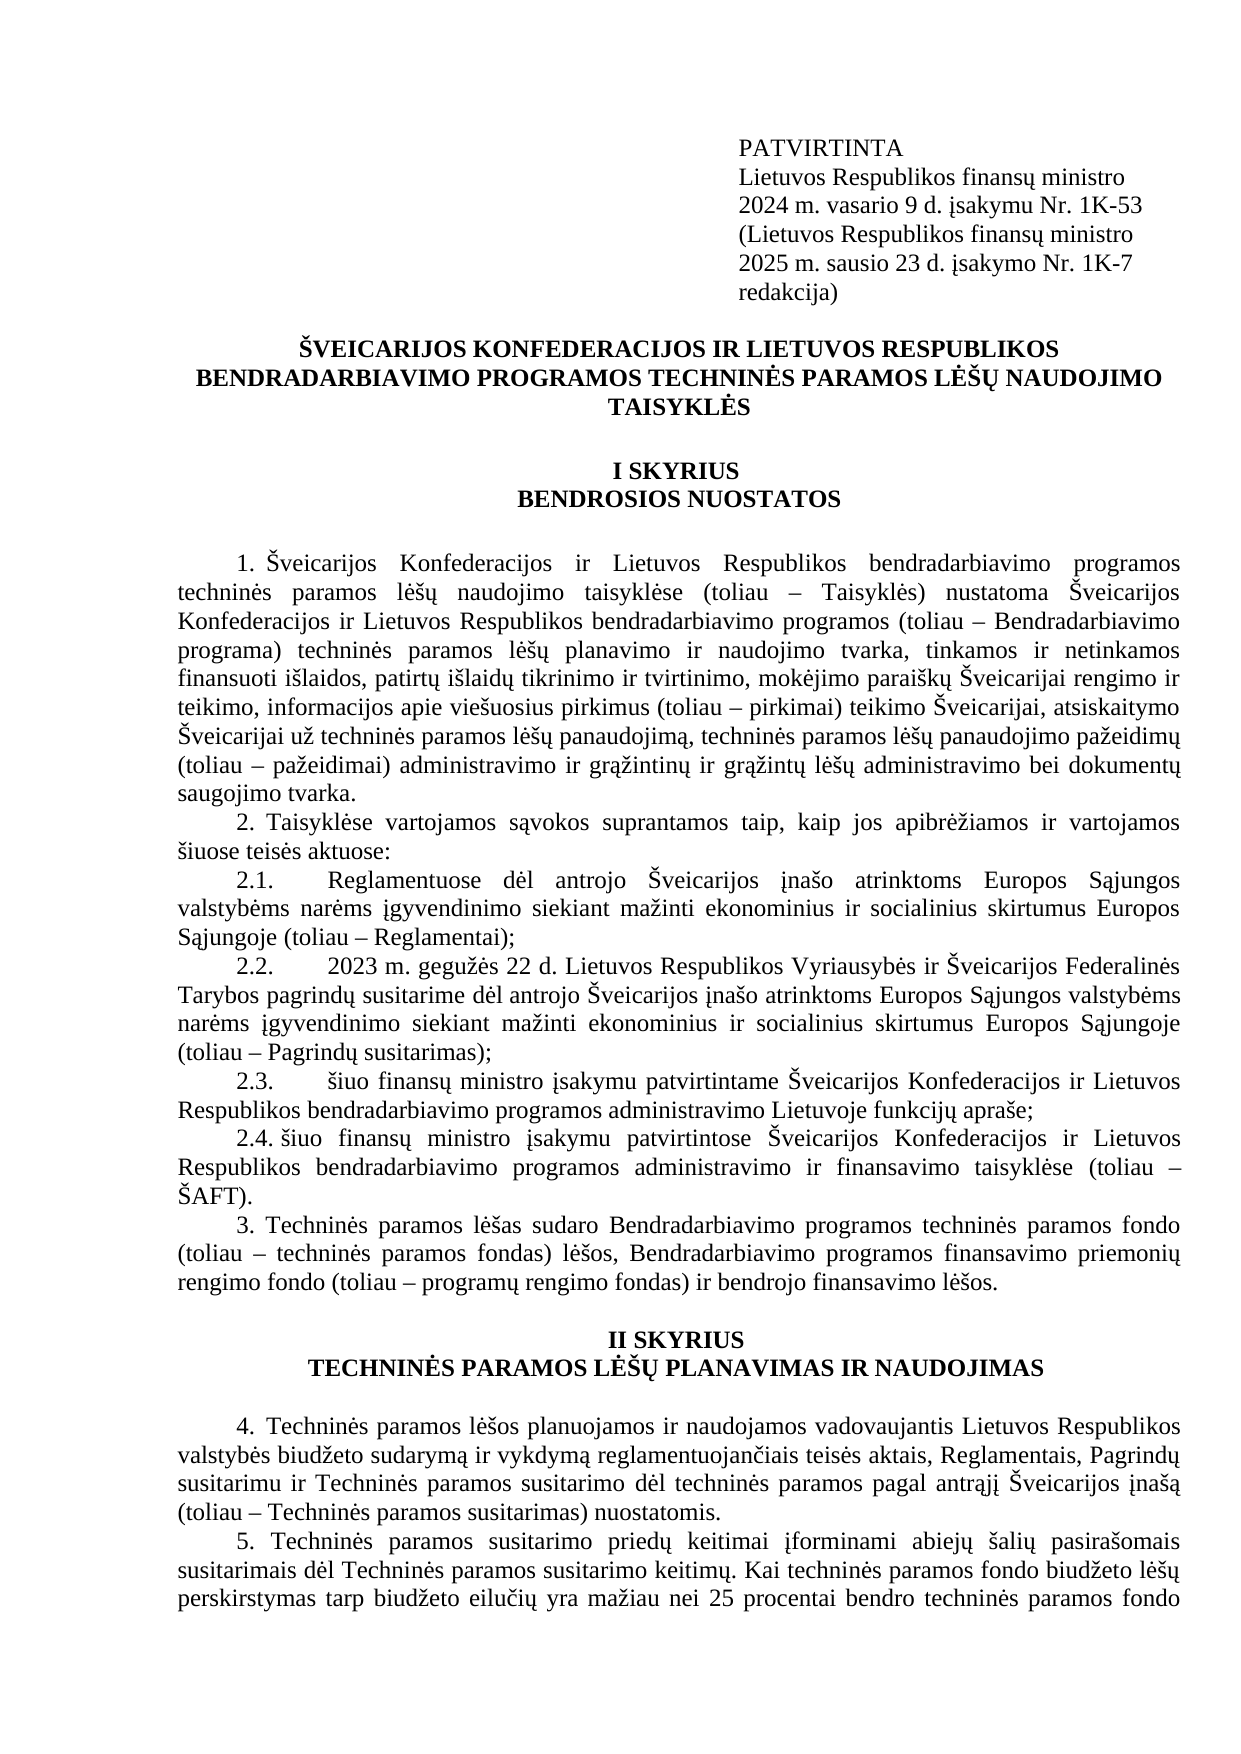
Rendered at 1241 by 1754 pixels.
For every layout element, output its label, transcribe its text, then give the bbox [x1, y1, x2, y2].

text 2024 m. vasario 9 d. įsakymu Nr. 1K-53 [177, 190, 1181, 219]
text 2025 m. sausio 23 d. įsakymo Nr. 1K-7 [177, 248, 1181, 277]
text TECHNINĖS PARAMOS LĖŠŲ PLANAVIMAS IR NAUDOJIMAS [177, 1353, 1181, 1382]
text 2.2. 2023 m. gegužės 22 d. Lietuvos Respublikos Vyriausybės ir Šveicarijos Federalinės Tarybos pagrindų susitarime dėl antrojo Šveicarijos įnašo atrinktoms Europos Sąjungos valstybėms narėms įgyvendinimo siekiant mažinti ekonominius ir socialinius skirtumus Europos Sąjungoje (toliau – Pagrindų susitarimas); [177, 951, 1181, 1066]
text II SKYRIUS [177, 1325, 1181, 1353]
text Lietuvos Respublikos finansų ministro [177, 162, 1181, 190]
text ŠVEICARIJOS KONFEDERACIJOS IR LIETUVOS RESPUBLIKOS BENDRADARBIAVIMO PROGRAMOS TECHNINĖS PARAMOS LĖŠŲ NAUDOJIMO TAISYKLĖS [177, 334, 1181, 420]
text 2.1. Reglamentuose dėl antrojo Šveicarijos įnašo atrinktoms Europos Sąjungos valstybėms narėms įgyvendinimo siekiant mažinti ekonominius ir socialinius skirtumus Europos Sąjungoje (toliau – Reglamentai); [177, 865, 1181, 951]
text I SKYRIUS [177, 456, 1181, 484]
text 3. Techninės paramos lėšas sudaro Bendradarbiavimo programos techninės paramos fondo (toliau – techninės paramos fondas) lėšos, Bendradarbiavimo programos finansavimo priemonių rengimo fondo (toliau – programų rengimo fondas) ir bendrojo finansavimo lėšos. [177, 1210, 1181, 1296]
text 2.4. šiuo finansų ministro įsakymu patvirtintose Šveicarijos Konfederacijos ir Lietuvos Respublikos bendradarbiavimo programos administravimo ir finansavimo taisyklėse (toliau – ŠAFT). [177, 1123, 1181, 1210]
text PATVIRTINTA [177, 133, 1181, 162]
text 2. Taisyklėse vartojamos sąvokos suprantamos taip, kaip jos apibrėžiamos ir vartojamos šiuose teisės aktuose: [177, 807, 1181, 865]
text 1. Šveicarijos Konfederacijos ir Lietuvos Respublikos bendradarbiavimo programos techninės paramos lėšų naudojimo taisyklėse (toliau – Taisyklės) nustatoma Šveicarijos Konfederacijos ir Lietuvos Respublikos bendradarbiavimo programos (toliau – Bendradarbiavimo programa) techninės paramos lėšų planavimo ir naudojimo tvarka, tinkamos ir netinkamos finansuoti išlaidos, patirtų išlaidų tikrinimo ir tvirtinimo, mokėjimo paraiškų Šveicarijai rengimo ir teikimo, informacijos apie viešuosius pirkimus (toliau – pirkimai) teikimo Šveicarijai, atsiskaitymo Šveicarijai už techninės paramos lėšų panaudojimą, techninės paramos lėšų panaudojimo pažeidimų (toliau – pažeidimai) administravimo ir grąžintinų ir grąžintų lėšų administravimo bei dokumentų saugojimo tvarka. [177, 548, 1181, 807]
text 4. Techninės paramos lėšos planuojamos ir naudojamos vadovaujantis Lietuvos Respublikos valstybės biudžeto sudarymą ir vykdymą reglamentuojančiais teisės aktais, Reglamentais, Pagrindų susitarimu ir Techninės paramos susitarimo dėl techninės paramos pagal antrąjį Šveicarijos įnašą (toliau – Techninės paramos susitarimas) nuostatomis. [177, 1411, 1181, 1526]
text (Lietuvos Respublikos finansų ministro [177, 219, 1181, 248]
text 2.3. šiuo finansų ministro įsakymu patvirtintame Šveicarijos Konfederacijos ir Lietuvos Respublikos bendradarbiavimo programos administravimo Lietuvoje funkcijų apraše; [177, 1066, 1181, 1123]
text redakcija) [177, 277, 1181, 305]
text 5. Techninės paramos susitarimo priedų keitimai įforminami abiejų šalių pasirašomais susitarimais dėl Techninės paramos susitarimo keitimų. Kai techninės paramos fondo biudžeto lėšų perskirstymas tarp biudžeto eilučių yra mažiau nei 25 procentai bendro techninės paramos fondo [177, 1526, 1181, 1612]
text BENDROSIOS NUOSTATOS [177, 484, 1181, 513]
